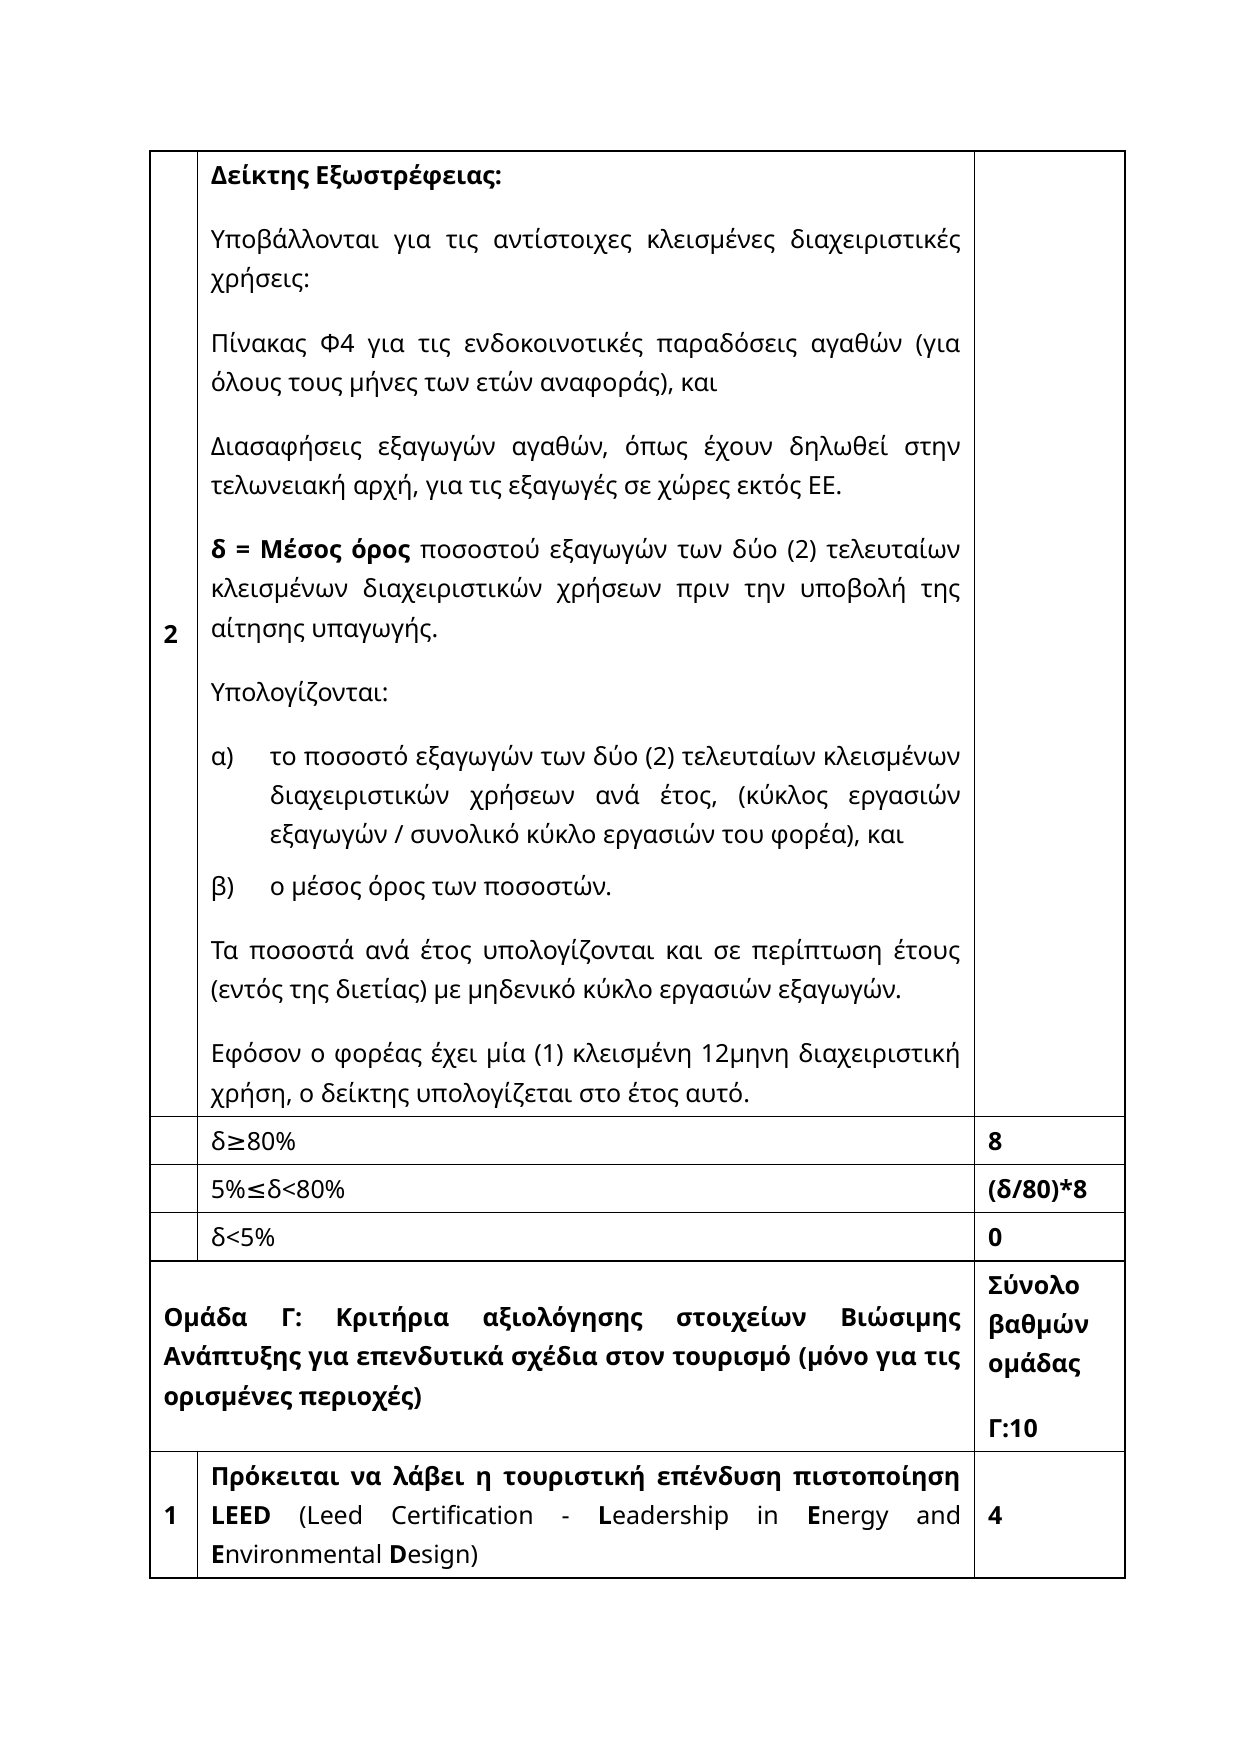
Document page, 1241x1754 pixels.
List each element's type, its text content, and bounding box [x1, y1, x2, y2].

table_cell 1 [151, 1452, 197, 1577]
table_cell 2 [151, 152, 197, 1116]
table_cell δ≥80% [198, 1117, 974, 1164]
table_cell 8 [975, 1117, 1124, 1164]
table_cell [151, 1213, 197, 1260]
table_cell Δείκτης Εξωστρέφειας: Υποβάλλονται για τις αντίστοιχες κλεισμένες διαχειριστικές χρήσεις: Πίνακας Φ4 για τις ενδοκοινοτικές παραδόσεις αγαθών (για όλους τους μήνες των ετών αναφοράς), και Διασαφήσεις εξαγωγών αγαθών, όπως έχουν δηλωθεί στην τελωνειακή αρχή, για τις εξαγωγές σε χώρες εκτός ΕΕ. δ = Μέσος όρος ποσοστού εξαγωγών των δύο (2) τελευταίων κλεισμένων διαχειριστικών χρήσεων πριν την υποβολή της αίτησης υπαγωγής. Υπολογίζονται: α) το ποσοστό εξαγωγών των δύο (2) τελευταίων κλεισμένων διαχειριστικών χρήσεων ανά έτος, (κύκλος εργασιών εξαγωγών / συνολικό κύκλο εργασιών του φορέα), και β) ο μέσος όρος των ποσοστών. Τα ποσοστά ανά έτος υπολογίζονται και σε περίπτωση έτους (εντός της διετίας) με μηδενικό κύκλο εργασιών εξαγωγών. Εφόσον ο φορέας έχει μία (1) κλεισμένη 12μηνη διαχειριστική χρήση, ο δείκτης υπολογίζεται στο έτος αυτό. [198, 152, 974, 1116]
table_cell Ομάδα Γ: Κριτήρια αξιολόγησης στοιχείων Βιώσιμης Ανάπτυξης για επενδυτικά σχέδια στον τουρισμό (μόνο για τις ορισμένες περιοχές) [151, 1262, 974, 1451]
table_cell 4 [975, 1452, 1124, 1577]
table_cell δ<5% [198, 1213, 974, 1260]
table_cell Σύνολο βαθμών ομάδας Γ:10 [975, 1262, 1124, 1451]
table_cell [151, 1117, 197, 1164]
table_cell [975, 152, 1124, 1116]
table_cell (δ/80)*8 [975, 1165, 1124, 1212]
table_cell 5%≤δ<80% [198, 1165, 974, 1212]
table_cell Πρόκειται να λάβει η τουριστική επένδυση πιστοποίηση LEED (Leed Certification - Leadership in Energy and Environmental Design) [198, 1452, 974, 1577]
table_cell 0 [975, 1213, 1124, 1260]
table_cell [151, 1165, 197, 1212]
